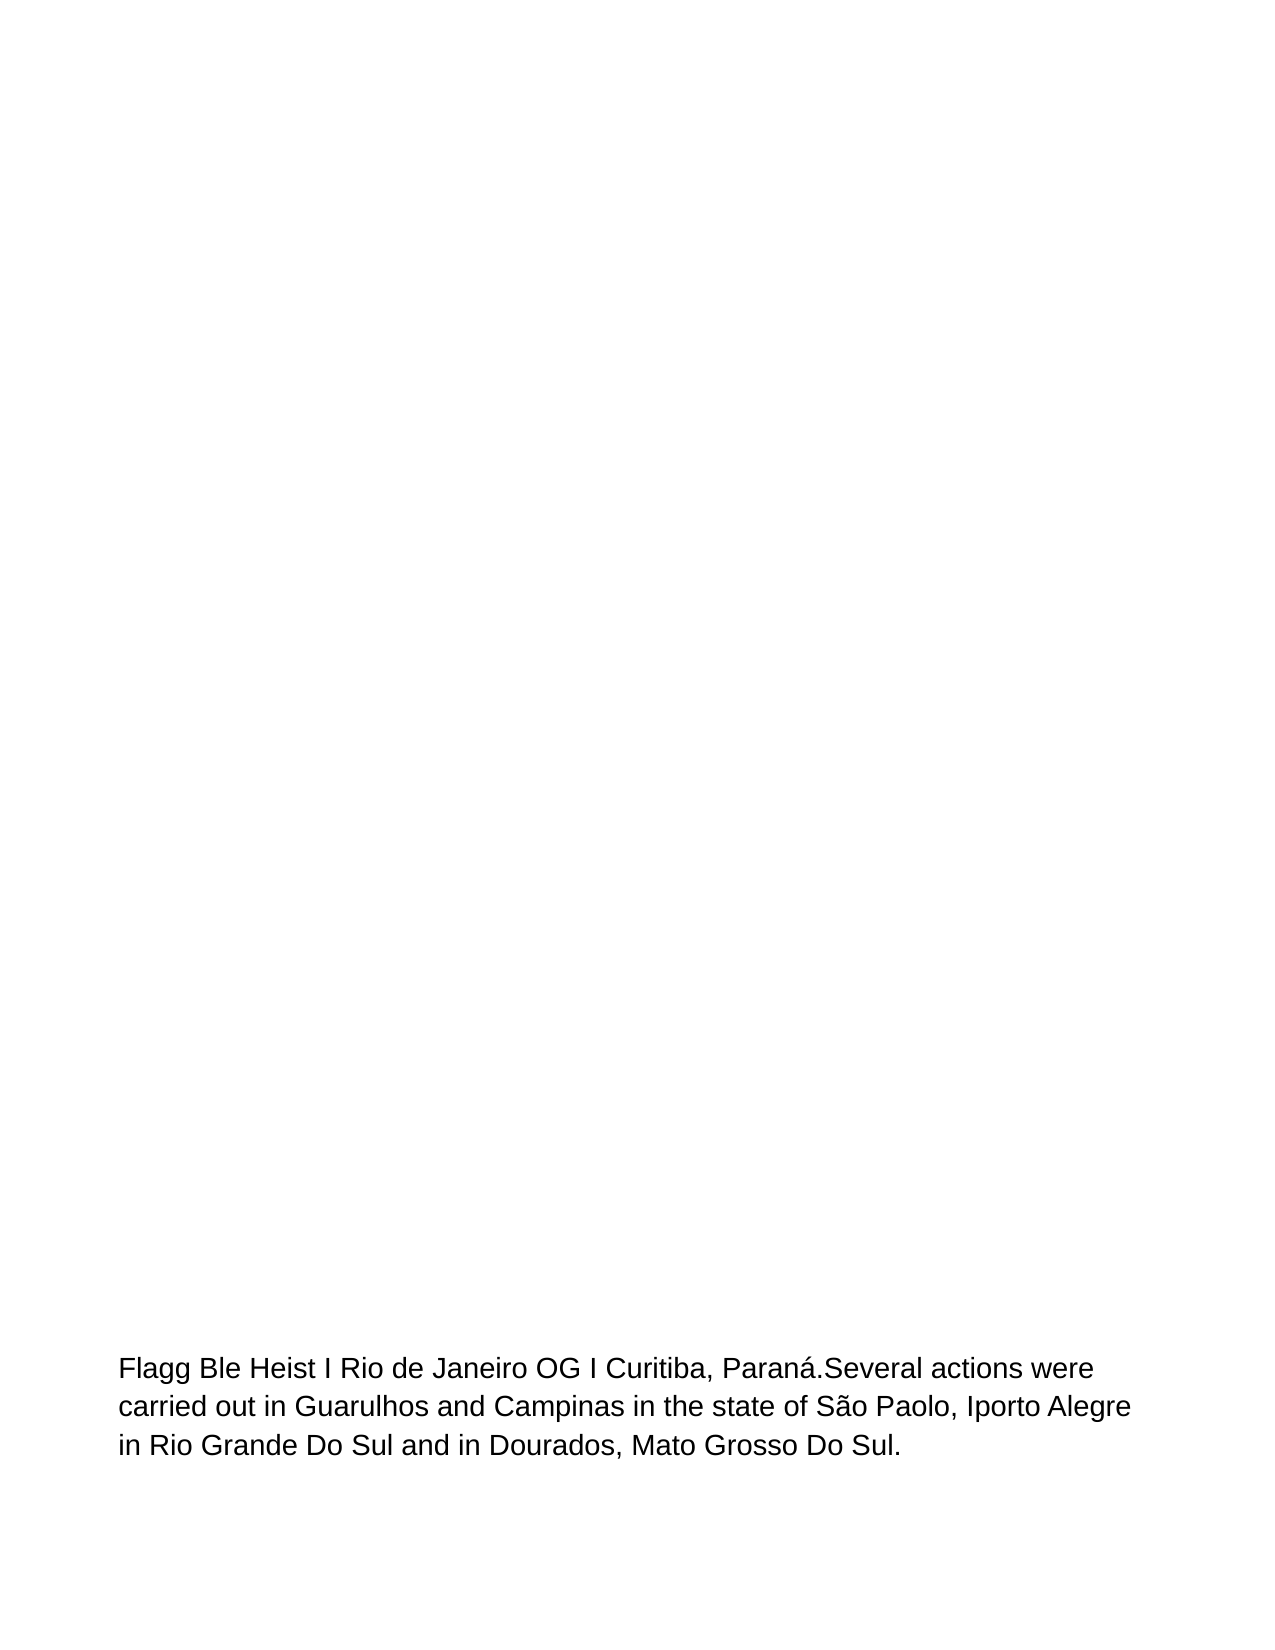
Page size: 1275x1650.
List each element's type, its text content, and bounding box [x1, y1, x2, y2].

text Flagg Ble Heist I Rio de Janeiro OG I Curitiba, Paraná.Several actions were carried out in Guarulhos and Campinas in the state of São Paolo, Iporto Alegre in Rio Grande Do Sul and in Dourados, Mato Grosso Do Sul. [118, 118, 1157, 1461]
